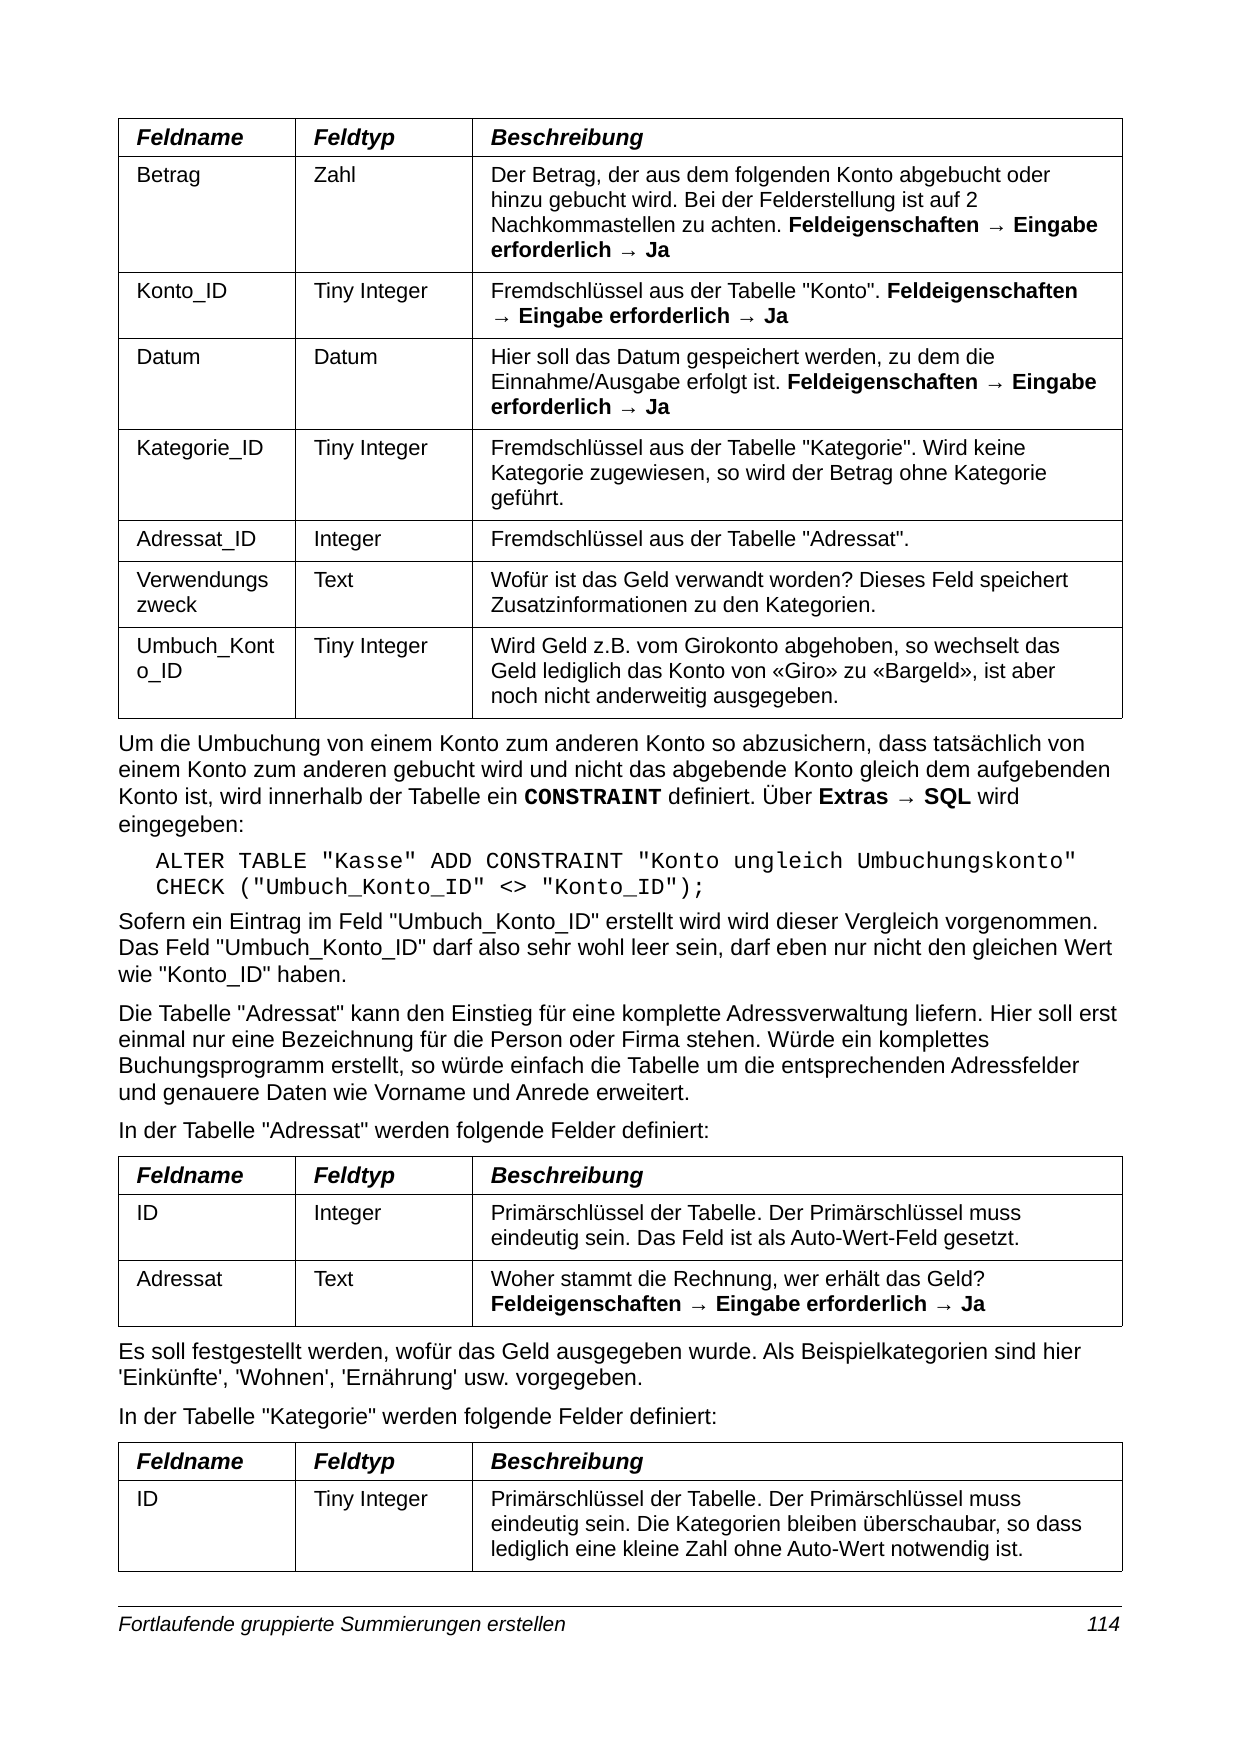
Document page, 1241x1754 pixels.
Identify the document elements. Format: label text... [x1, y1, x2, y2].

text In der Tabelle "Kategorie" werden folgende Felder definiert: [118, 1403, 1122, 1429]
table_cell ID [119, 1481, 295, 1571]
table_header Feldtyp [296, 1443, 472, 1480]
table_header Feldtyp [296, 1157, 472, 1194]
table_header Feldname [119, 119, 295, 156]
table_cell Hier soll das Datum gespeichert werden, zu dem die Einnahme/Ausgabe erfolgt ist. Feldeigenschaften → Eingabe erforderlich → Ja [473, 339, 1122, 429]
text Die Tabelle "Adressat" kann den Einstieg für eine komplette Adressverwaltung liefern. Hier soll erst einmal nur eine Bezeichnung für die Person oder Firma stehen. Würde ein komplettes Buchungsprogramm erstellt, so würde einfach die Tabelle um die entsprechenden Adressfelder und genauere Daten wie Vorname und Anrede erweitert. [118, 999, 1122, 1105]
table_cell Tiny Integer [296, 430, 472, 520]
table_cell Wird Geld z.B. vom Girokonto abgehoben, so wechselt das Geld lediglich das Konto von «Giro» zu «Bargeld», ist aber noch nicht anderweitig ausgegeben. [473, 628, 1122, 718]
table_cell Tiny Integer [296, 628, 472, 718]
table_cell Fremdschlüssel aus der Tabelle "Kategorie". Wird keine Kategorie zugewiesen, so wird der Betrag ohne Kategorie geführt. [473, 430, 1122, 520]
table_cell Verwendungszweck [119, 562, 295, 627]
table_cell Fremdschlüssel aus der Tabelle "Konto". Feldeigenschaften → Eingabe erforderlich → Ja [473, 273, 1122, 338]
table_cell Primärschlüssel der Tabelle. Der Primärschlüssel muss eindeutig sein. Das Feld ist als Auto-Wert-Feld gesetzt. [473, 1195, 1122, 1260]
table_cell Konto_ID [119, 273, 295, 338]
table_cell Datum [296, 339, 472, 429]
table_cell Tiny Integer [296, 273, 472, 338]
text Sofern ein Eintrag im Feld "Umbuch_Konto_ID" erstellt wird wird dieser Vergleich vorgenommen. Das Feld "Umbuch_Konto_ID" darf also sehr wohl leer sein, darf eben nur nicht den gleichen Wert wie "Konto_ID" haben. [118, 908, 1122, 987]
table_header Beschreibung [473, 119, 1122, 156]
text Es soll festgestellt werden, wofür das Geld ausgegeben wurde. Als Beispielkategorien sind hier 'Einkünfte', 'Wohnen', 'Ernährung' usw. vorgegeben. [118, 1338, 1122, 1391]
table_cell Umbuch_Konto_ID [119, 628, 295, 718]
table_cell ID [119, 1195, 295, 1260]
text Um die Umbuchung von einem Konto zum anderen Konto so abzusichern, dass tatsächlich von einem Konto zum anderen gebucht wird und nicht das abgebende Konto gleich dem aufgebenden Konto ist, wird innerhalb der Tabelle ein CONSTRAINT definiert. Über Extras → SQL wird eingegeben: [118, 730, 1122, 837]
table_header Beschreibung [473, 1443, 1122, 1480]
table_cell Fremdschlüssel aus der Tabelle "Adressat". [473, 521, 1122, 561]
table_cell Datum [119, 339, 295, 429]
table_cell Woher stammt die Rechnung, wer erhält das Geld? Feldeigenschaften → Eingabe erforderlich → Ja [473, 1261, 1122, 1326]
table_cell Text [296, 1261, 472, 1326]
table_cell Adressat [119, 1261, 295, 1326]
table_header Feldname [119, 1443, 295, 1480]
table_cell Wofür ist das Geld verwandt worden? Dieses Feld speichert Zusatzinformationen zu den Kategorien. [473, 562, 1122, 627]
table_cell Adressat_ID [119, 521, 295, 561]
table_cell Primärschlüssel der Tabelle. Der Primärschlüssel muss eindeutig sein. Die Kategorien bleiben überschaubar, so dass lediglich eine kleine Zahl ohne Auto-Wert notwendig ist. [473, 1481, 1122, 1571]
table_cell Integer [296, 521, 472, 561]
table_cell Betrag [119, 157, 295, 272]
table_header Feldname [119, 1157, 295, 1194]
table_header Beschreibung [473, 1157, 1122, 1194]
table_cell Integer [296, 1195, 472, 1260]
text In der Tabelle "Adressat" werden folgende Felder definiert: [118, 1117, 1122, 1144]
table_cell Tiny Integer [296, 1481, 472, 1571]
table_cell Kategorie_ID [119, 430, 295, 520]
table_cell Der Betrag, der aus dem folgenden Konto abgebucht oder hinzu gebucht wird. Bei der Felderstellung ist auf 2 Nachkommastellen zu achten. Feldeigenschaften → Eingabe erforderlich → Ja [473, 157, 1122, 272]
table_cell Zahl [296, 157, 472, 272]
text ALTER TABLE "Kasse" ADD CONSTRAINT "Konto ungleich Umbuchungskonto" CHECK ("Umbuch_Konto_ID" <> "Konto_ID"); [156, 850, 1122, 902]
table_cell Text [296, 562, 472, 627]
table_header Feldtyp [296, 119, 472, 156]
